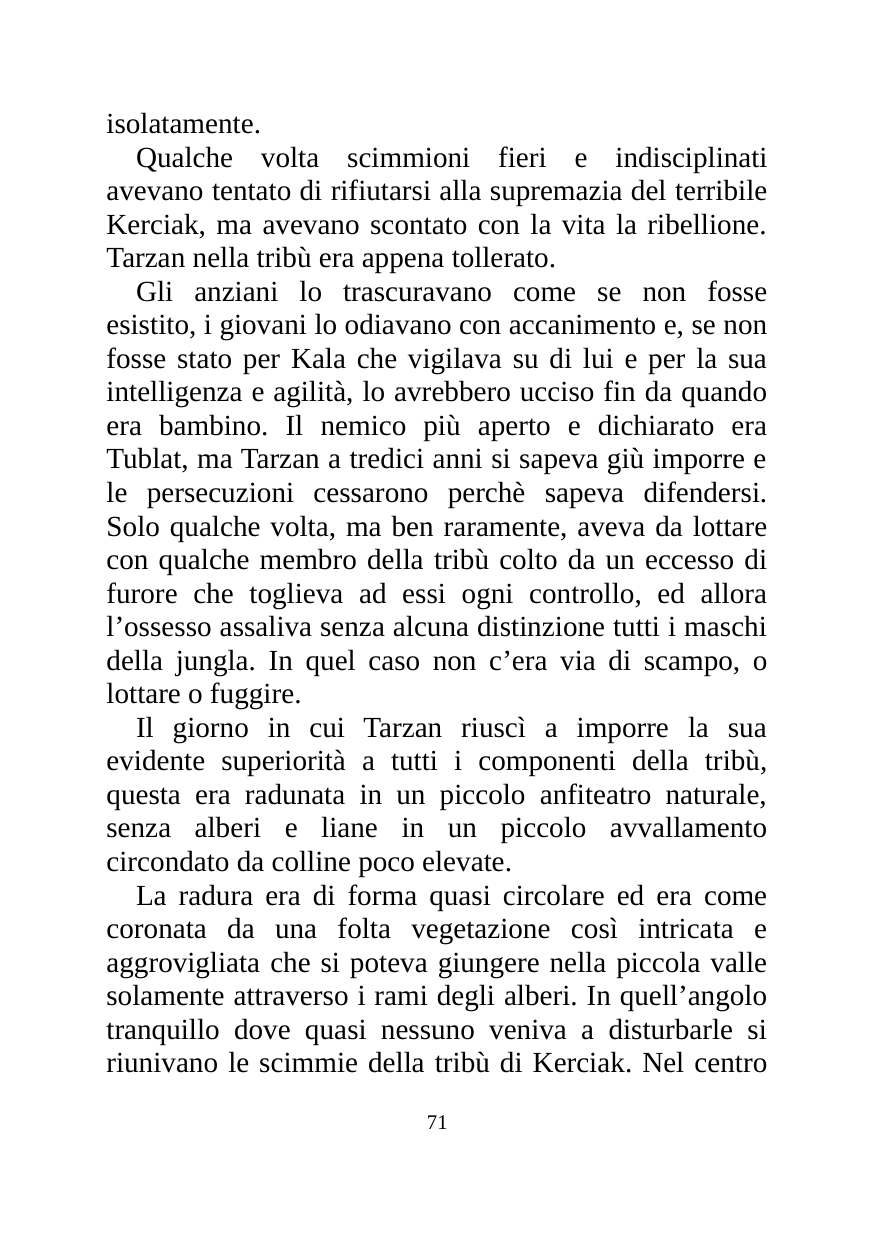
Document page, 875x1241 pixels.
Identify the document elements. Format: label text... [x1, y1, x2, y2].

text La radura era di forma quasi circolare ed era come coronata da una folta vegetazione così intricata e aggrovigliata che si poteva giungere nella piccola valle solamente attraverso i rami degli alberi. In quell’angolo tranquillo dove quasi nessuno veniva a disturbarle si riunivano le scimmie della tribù di Kerciak. Nel centro [106, 878, 768, 1079]
text Qualche volta scimmioni fieri e indisciplinati avevano tentato di rifiutarsi alla supremazia del terribile Kerciak, ma avevano scontato con la vita la ribellione. Tarzan nella tribù era appena tollerato. [106, 140, 768, 274]
text isolatamente. [106, 106, 768, 140]
text Gli anziani lo trascuravano come se non fosse esistito, i giovani lo odiavano con accanimento e, se non fosse stato per Kala che vigilava su di lui e per la sua intelligenza e agilità, lo avrebbero ucciso fin da quando era bambino. Il nemico più aperto e dichiarato era Tublat, ma Tarzan a tredici anni si sapeva giù imporre e le persecuzioni cessarono perchè sapeva difendersi. Solo qualche volta, ma ben raramente, aveva da lottare con qualche membro della tribù colto da un eccesso di furore che toglieva ad essi ogni controllo, ed allora l’ossesso assaliva senza alcuna distinzione tutti i maschi della jungla. In quel caso non c’era via di scampo, o lottare o fuggire. [106, 274, 768, 710]
text Il giorno in cui Tarzan riuscì a imporre la sua evidente superiorità a tutti i componenti della tribù, questa era radunata in un piccolo anfiteatro naturale, senza alberi e liane in un piccolo avvallamento circondato da colline poco elevate. [106, 710, 768, 878]
